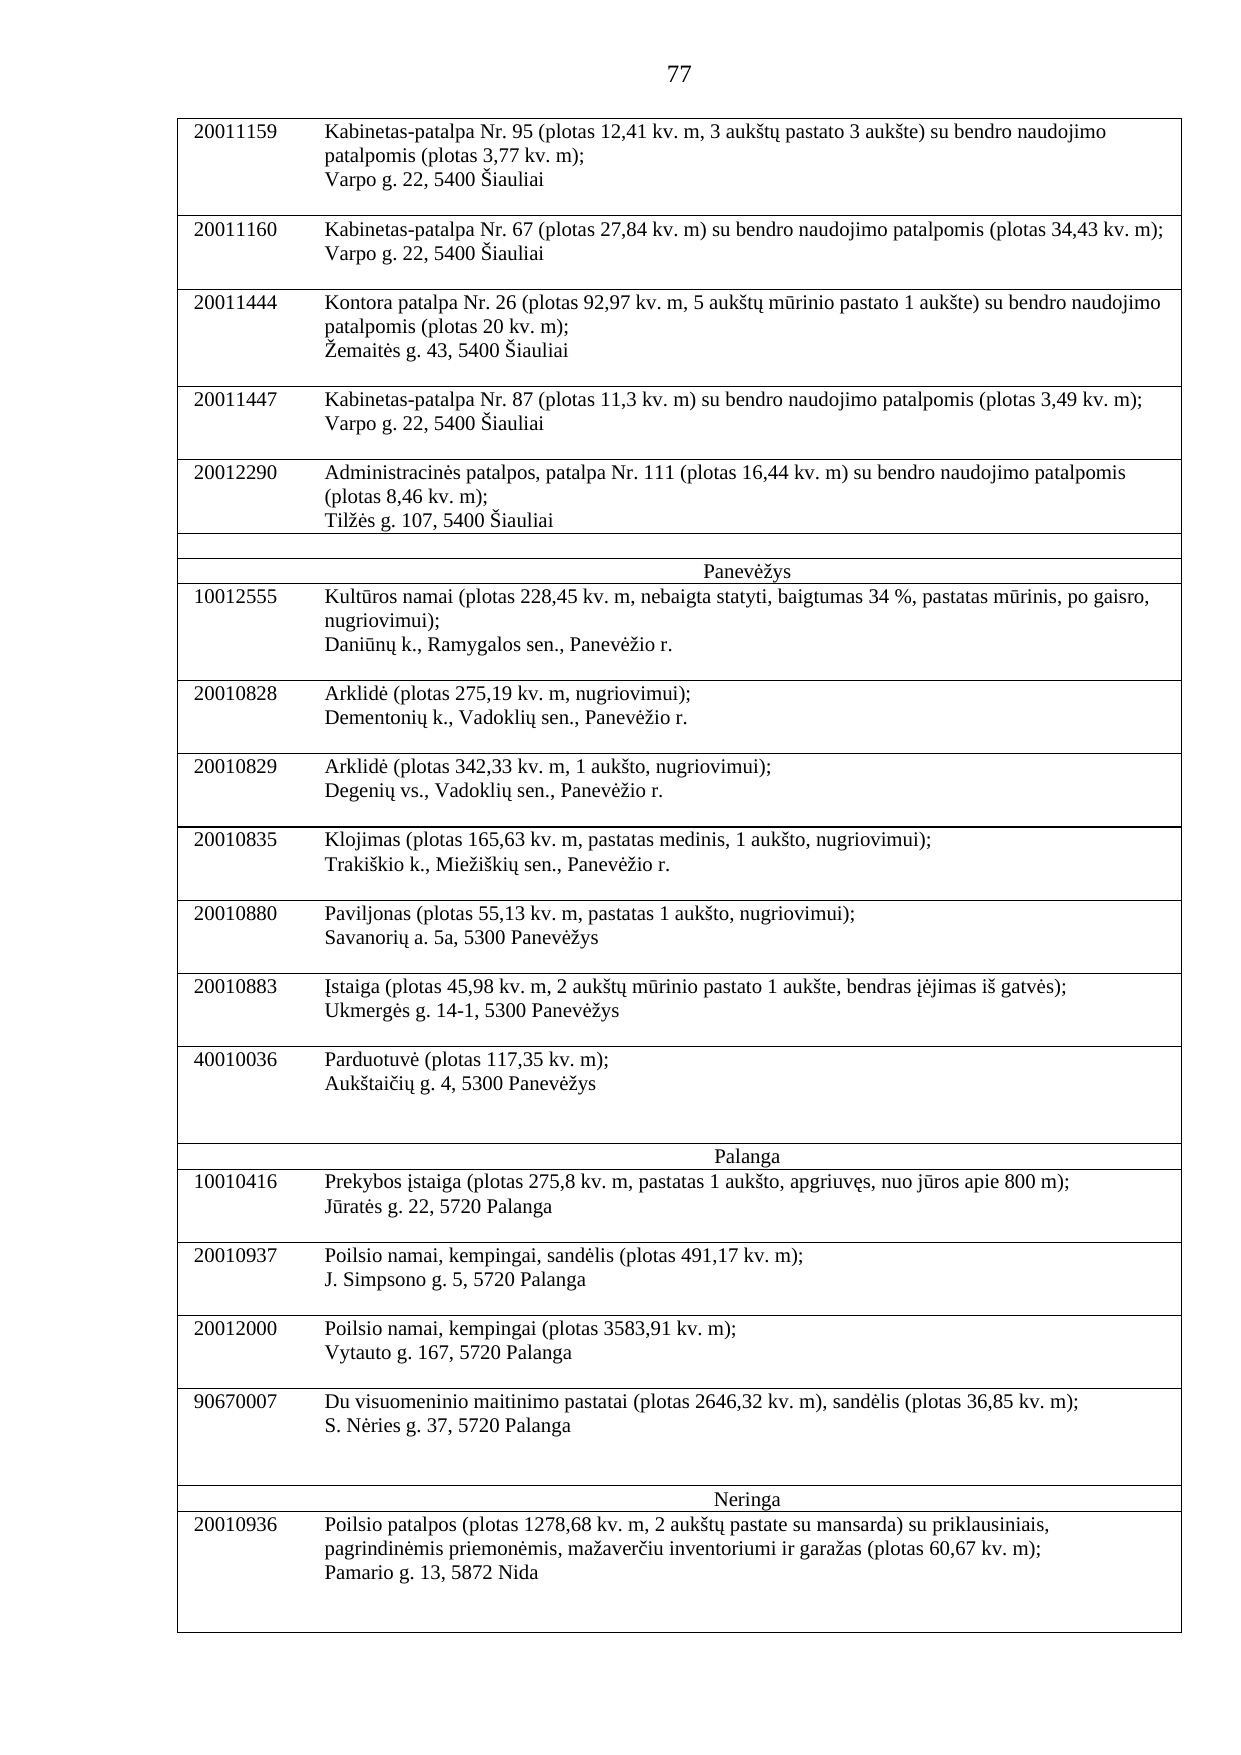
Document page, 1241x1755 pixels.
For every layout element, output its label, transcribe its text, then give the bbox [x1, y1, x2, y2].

table_cell Kabinetas-patalpa Nr. 67 (plotas 27,84 kv. m) su bendro naudojimo patalpomis (plotas 34,43 kv. m); Varpo g. 22, 5400 Šiauliai [313, 216, 1181, 264]
table_cell Įstaiga (plotas 45,98 kv. m, 2 aukštų mūrinio pastato 1 aukšte, bendras įėjimas iš gatvės); Ukmergės g. 14-1, 5300 Panevėžys [313, 974, 1181, 1022]
table_cell Kabinetas-patalpa Nr. 95 (plotas 12,41 kv. m, 3 aukštų pastato 3 aukšte) su bendro naudojimo patalpomis (plotas 3,77 kv. m); Varpo g. 22, 5400 Šiauliai [313, 119, 1181, 191]
table_cell [178, 729, 1181, 753]
table_cell Administracinės patalpos, patalpa Nr. 111 (plotas 16,44 kv. m) su bendro naudojimo patalpomis (plotas 8,46 kv. m); Tilžės g. 107, 5400 Šiauliai [313, 460, 1181, 532]
table_cell 10012555 [178, 584, 313, 656]
table_cell [178, 191, 1181, 215]
table_cell Klojimas (plotas 165,63 kv. m, pastatas medinis, 1 aukšto, nugriovimui); Trakiškio k., Miežiškių sen., Panevėžio r. [313, 828, 1181, 876]
table_cell Poilsio namai, kempingai (plotas 3583,91 kv. m); Vytauto g. 167, 5720 Palanga [313, 1316, 1181, 1364]
table_cell Kabinetas-patalpa Nr. 87 (plotas 11,3 kv. m) su bendro naudojimo patalpomis (plotas 3,49 kv. m); Varpo g. 22, 5400 Šiauliai [313, 387, 1181, 435]
table_cell 10010416 [178, 1170, 313, 1218]
table_cell [178, 1608, 1181, 1632]
table_cell Poilsio patalpos (plotas 1278,68 kv. m, 2 aukštų pastate su mansarda) su priklausiniais, pagrindinėmis priemonėmis, mažaverčiu inventoriumi ir garažas (plotas 60,67 kv. m); Pamario g. 13, 5872 Nida [313, 1512, 1181, 1584]
table_cell [178, 1461, 1181, 1485]
table_cell 20012000 [178, 1316, 313, 1364]
table_cell Poilsio namai, kempingai, sandėlis (plotas 491,17 kv. m); J. Simpsono g. 5, 5720 Palanga [313, 1243, 1181, 1291]
table_cell Du visuomeninio maitinimo pastatai (plotas 2646,32 kv. m), sandėlis (plotas 36,85 kv. m); S. Nėries g. 37, 5720 Palanga [313, 1389, 1181, 1437]
table_cell 90670007 [178, 1389, 313, 1437]
table_cell [178, 1218, 1181, 1242]
table_cell [178, 265, 1181, 289]
table_cell [178, 1291, 1181, 1315]
table_cell Arklidė (plotas 275,19 kv. m, nugriovimui); Dementonių k., Vadoklių sen., Panevėžio r. [313, 681, 1181, 729]
table_cell 20010936 [178, 1512, 313, 1584]
table_cell 20011447 [178, 387, 313, 435]
table_cell Paviljonas (plotas 55,13 kv. m, pastatas 1 aukšto, nugriovimui); Savanorių a. 5a, 5300 Panevėžys [313, 901, 1181, 949]
table_cell Parduotuvė (plotas 117,35 kv. m); Aukštaičių g. 4, 5300 Panevėžys [313, 1047, 1181, 1095]
table_cell [178, 949, 1181, 973]
table_cell 20010937 [178, 1243, 313, 1291]
table_cell 20010880 [178, 901, 313, 949]
table_cell [178, 435, 1181, 459]
table_cell [178, 1584, 1181, 1608]
table_cell 20012290 [178, 460, 313, 532]
table_cell [178, 1144, 313, 1168]
table_cell [178, 1095, 1181, 1119]
table_cell 20010829 [178, 754, 313, 802]
table_cell [178, 1486, 313, 1511]
table_cell Neringa [313, 1486, 1181, 1511]
table_cell [178, 559, 313, 583]
table_cell 40010036 [178, 1047, 313, 1095]
table_cell Kontora patalpa Nr. 26 (plotas 92,97 kv. m, 5 aukštų mūrinio pastato 1 aukšte) su bendro naudojimo patalpomis (plotas 20 kv. m); Žemaitės g. 43, 5400 Šiauliai [313, 290, 1181, 362]
table_cell Kultūros namai (plotas 228,45 kv. m, nebaigta statyti, baigtumas 34 %, pastatas mūrinis, po gaisro, nugriovimui); Daniūnų k., Ramygalos sen., Panevėžio r. [313, 584, 1181, 656]
table_cell Prekybos įstaiga (plotas 275,8 kv. m, pastatas 1 aukšto, apgriuvęs, nuo jūros apie 800 m); Jūratės g. 22, 5720 Palanga [313, 1170, 1181, 1218]
table_cell [178, 1119, 1181, 1143]
table_cell Panevėžys [313, 559, 1181, 583]
table_cell [178, 1022, 1181, 1046]
table_cell 20010883 [178, 974, 313, 1022]
table_cell Palanga [313, 1144, 1181, 1168]
table_cell [178, 1364, 1181, 1388]
table_cell 20011159 [178, 119, 313, 191]
table_cell 20011160 [178, 216, 313, 264]
table_cell [178, 362, 1181, 386]
table_cell [178, 1437, 1181, 1461]
table_cell [178, 802, 1181, 826]
table_cell [178, 876, 1181, 899]
table_cell [178, 534, 1181, 557]
table_cell 20010835 [178, 828, 313, 876]
table_cell [178, 656, 1181, 680]
table_cell 20011444 [178, 290, 313, 362]
table_cell 20010828 [178, 681, 313, 729]
table_cell Arklidė (plotas 342,33 kv. m, 1 aukšto, nugriovimui); Degenių vs., Vadoklių sen., Panevėžio r. [313, 754, 1181, 802]
